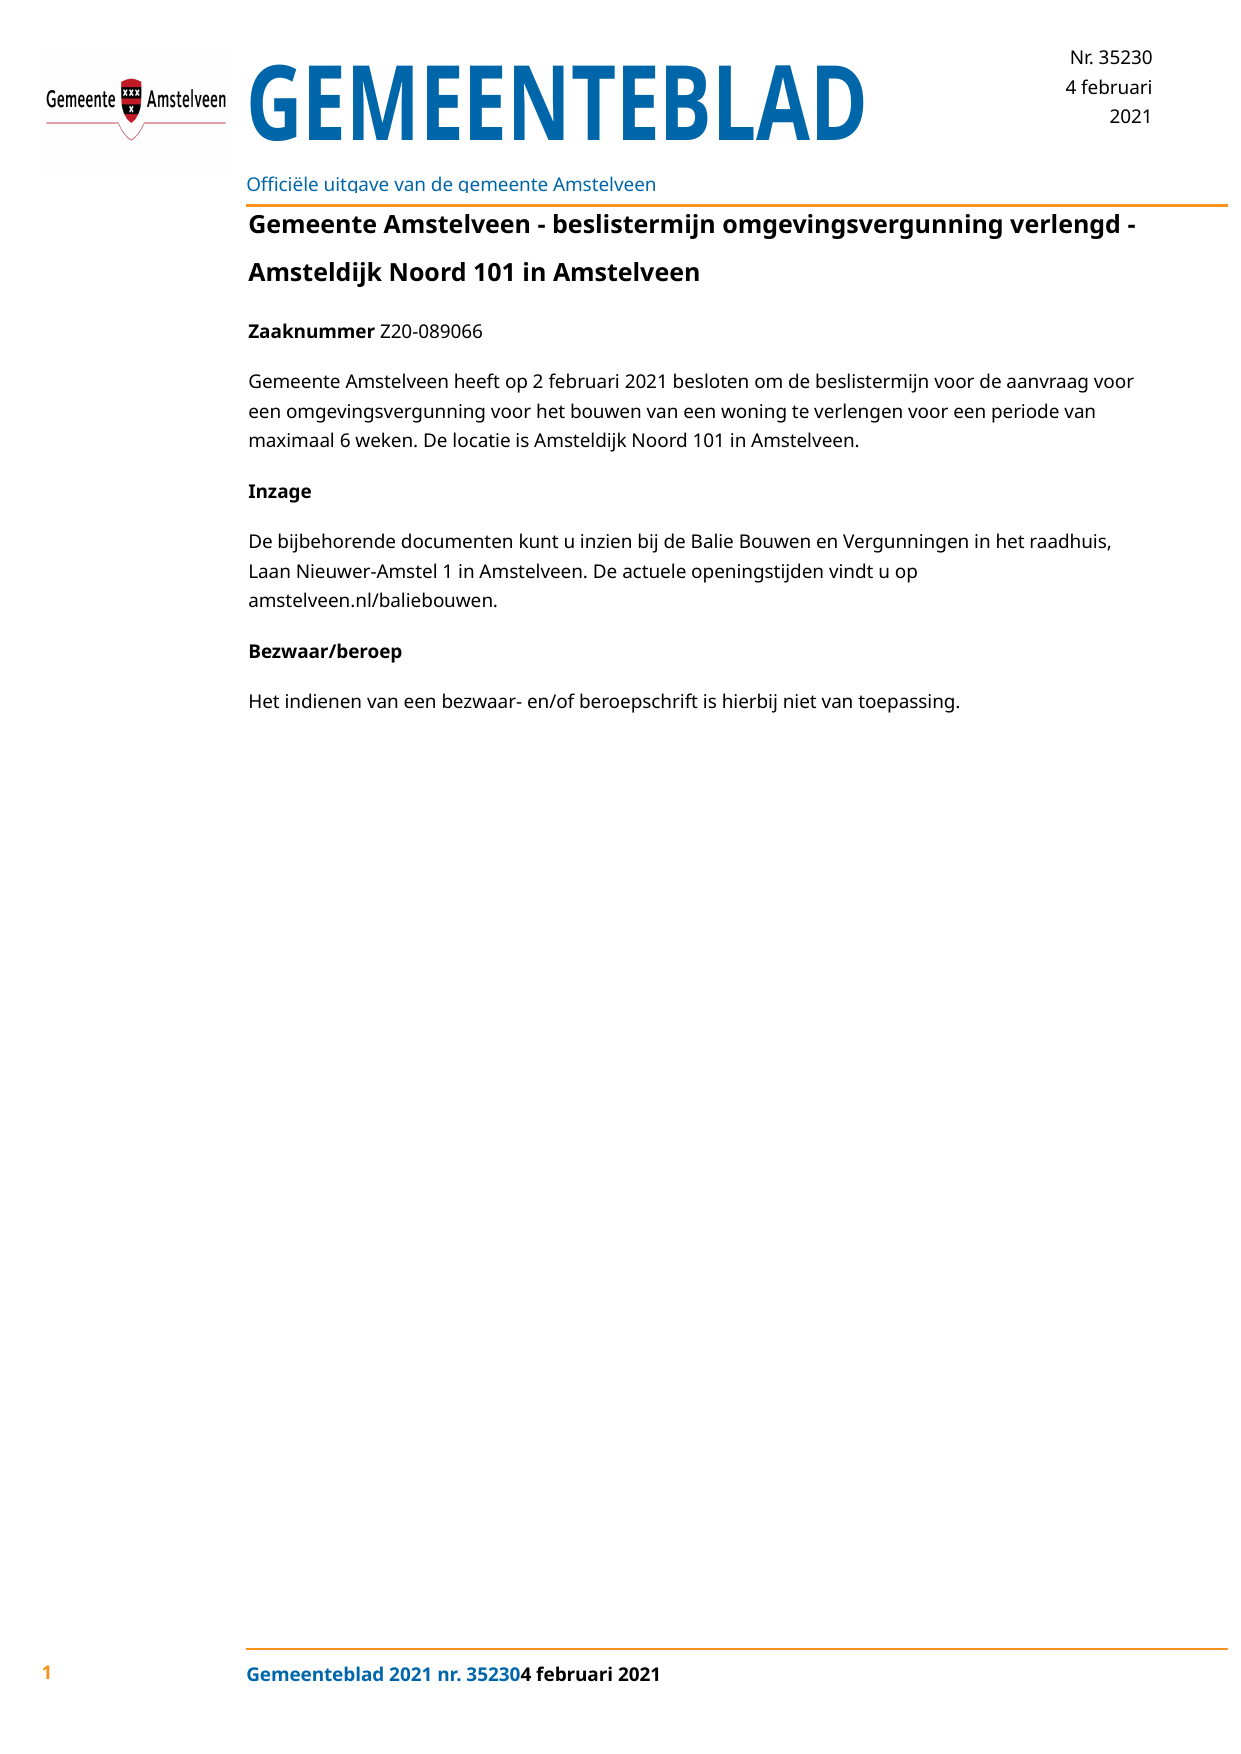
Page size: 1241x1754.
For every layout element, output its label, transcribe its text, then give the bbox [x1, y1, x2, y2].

text Het indienen van een bezwaar- en/of beroepschrift is hierbij niet van toepassing. [248, 688, 1152, 714]
text Gemeente Amstelveen heeft op 2 februari 2021 besloten om de beslistermijn voor de aanvraag voor een omgevingsvergunning voor het bouwen van een woning te verlengen voor een periode van maximaal 6 weken. De locatie is Amsteldijk Noord 101 in Amstelveen. [248, 368, 1152, 453]
text Inzage [248, 478, 1152, 504]
picture [41, 47, 231, 172]
text Zaaknummer Z20-089066 [248, 318, 1152, 344]
text Gemeente Amstelveen - beslistermijn omgevingsvergunning verlengd - Amsteldijk Noord 101 in Amstelveen [248, 207, 1152, 288]
text Bezwaar/beroep [248, 638, 1152, 664]
text De bijbehorende documenten kunt u inzien bij de Balie Bouwen en Vergunningen in het raadhuis, Laan Nieuwer-Amstel 1 in Amstelveen. De actuele openingstijden vindt u op amstelveen.nl/baliebouwen. [248, 528, 1152, 613]
